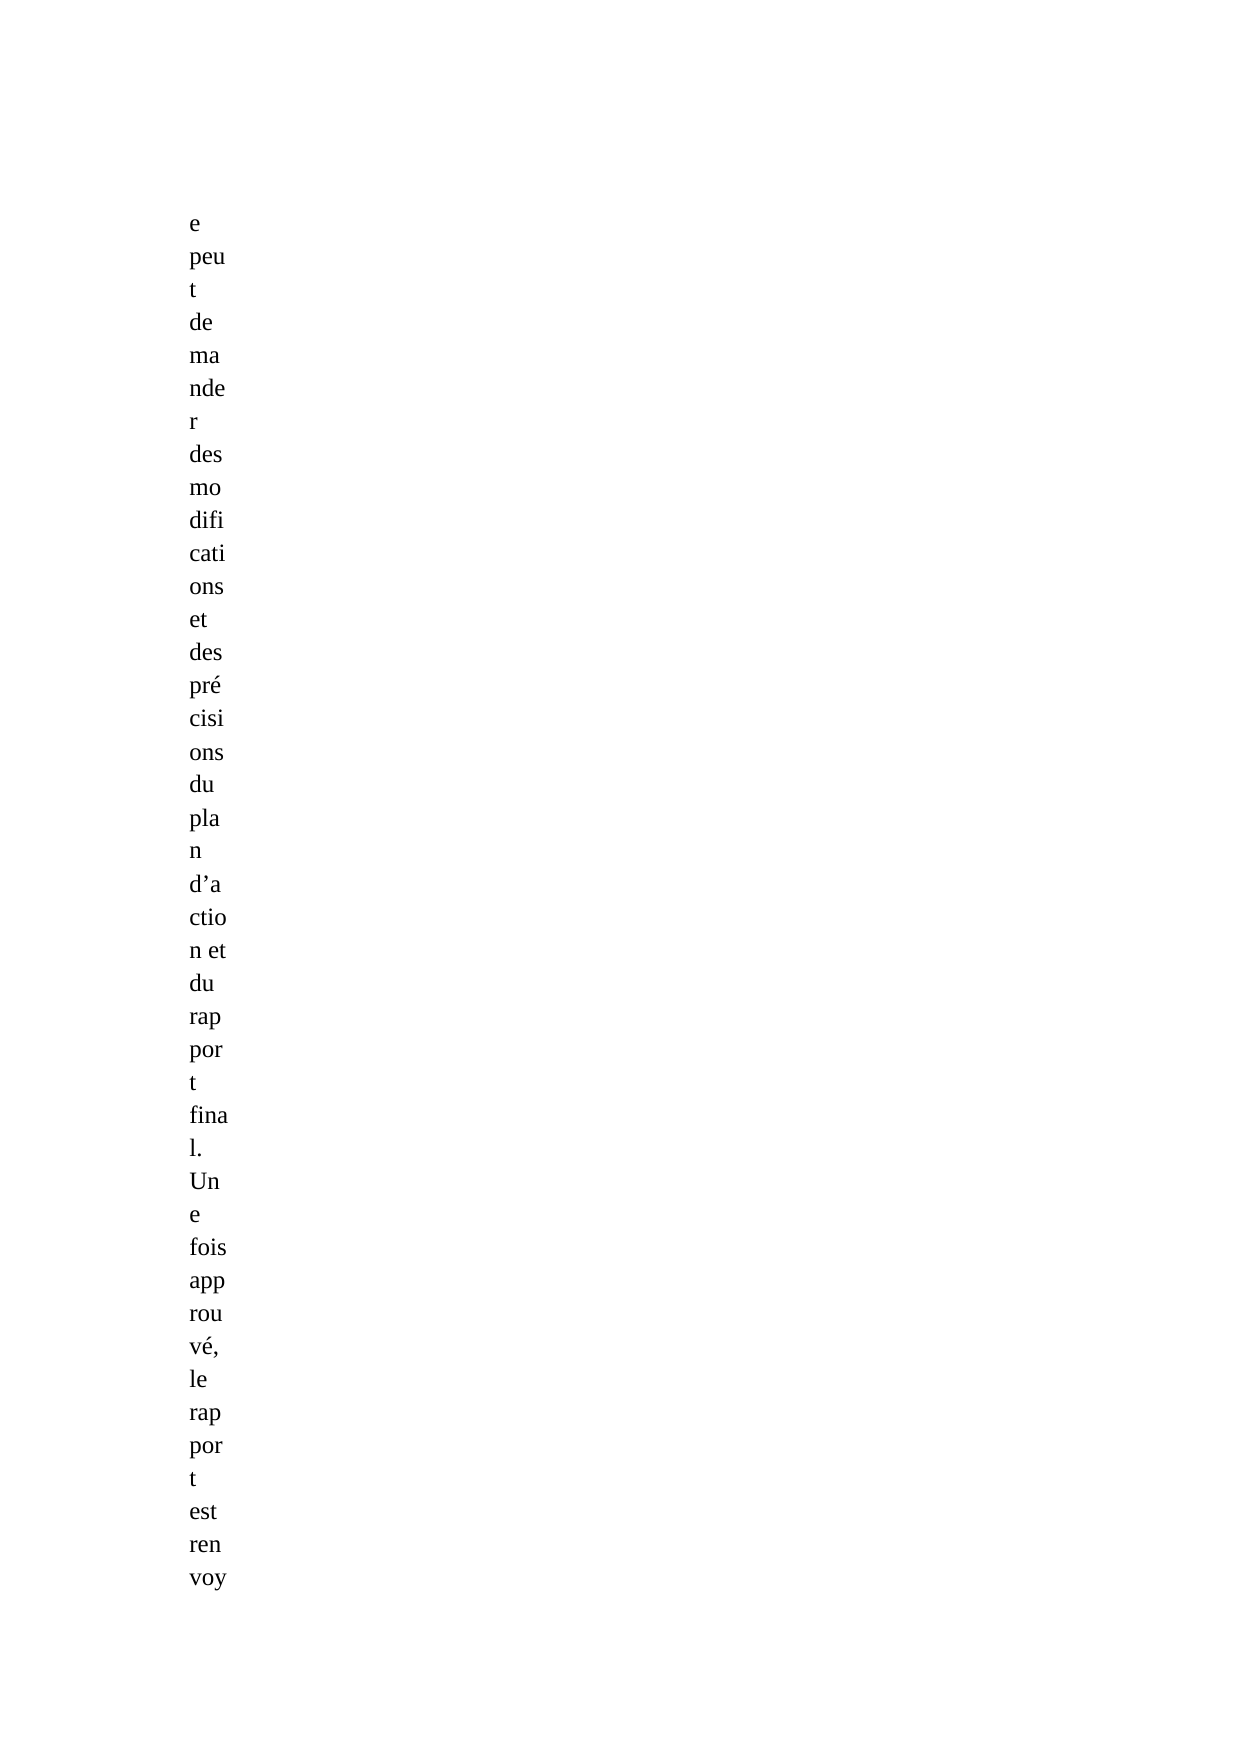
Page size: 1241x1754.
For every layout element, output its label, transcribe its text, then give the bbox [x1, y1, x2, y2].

table_cell [150, 208, 189, 1591]
table_cell e peut demander des modifications et des précisions du plan d’action et du rapport final. Une fois approuvé, le rapport est renvoy [189, 208, 228, 1591]
